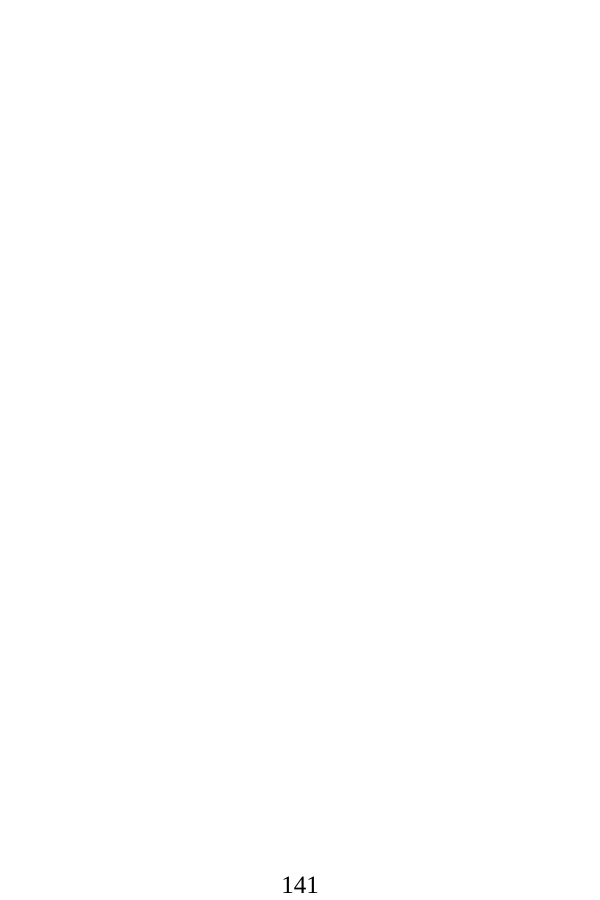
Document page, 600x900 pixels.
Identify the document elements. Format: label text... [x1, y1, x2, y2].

text "G'day mate. Happy fourf! Was just oooking ahead and was wondering if youde be into anothe house dog cat sit july 16-20? Hows that strike you? NSIFNOC! (No sweat if not of course)" [37, 151, 562, 242]
text And then, at six, I got the text I had been hoping for from Scott: [37, 106, 562, 151]
text I decided to see if it would be more fun to type up an entry from my journal and indeed it was. The first one was, expectedly, a long one. I also cracked open a Trail Pass. [37, 673, 562, 764]
text I touched myself, thinking about someone other than Hannah for the first time in weeks. Kate was effortless, and it made me a little sad. I cleaned up, read a chapter and wrote in my journal. [37, 242, 562, 333]
text . . . [37, 787, 562, 809]
text "Just securing some income" [37, 37, 562, 60]
text "Oh! Hell yeah. I don't think I've ever been paid to house sit, but that's pretty rad" [37, 60, 562, 106]
text I don't know. Not having the minute and finite details makes it really boring and tedious to put together. "I drove to Gary's house for Zelda's birthday party, then went to Kevin's house for Hannah rehearsal." Bleh. [37, 560, 562, 673]
text I've had the idea that perhaps I could catalog my printed journals by year. Part of me thinks I could simply glue them together and cut out custom covers of leather. It would be nice to display them so that I could see the size of each year. That might give me an excuse to skip ahead in my Missing Months project and approach it from a different angle: Timeline first. What if I started that right now? Don't forget the end date is March 7th. [37, 355, 562, 560]
